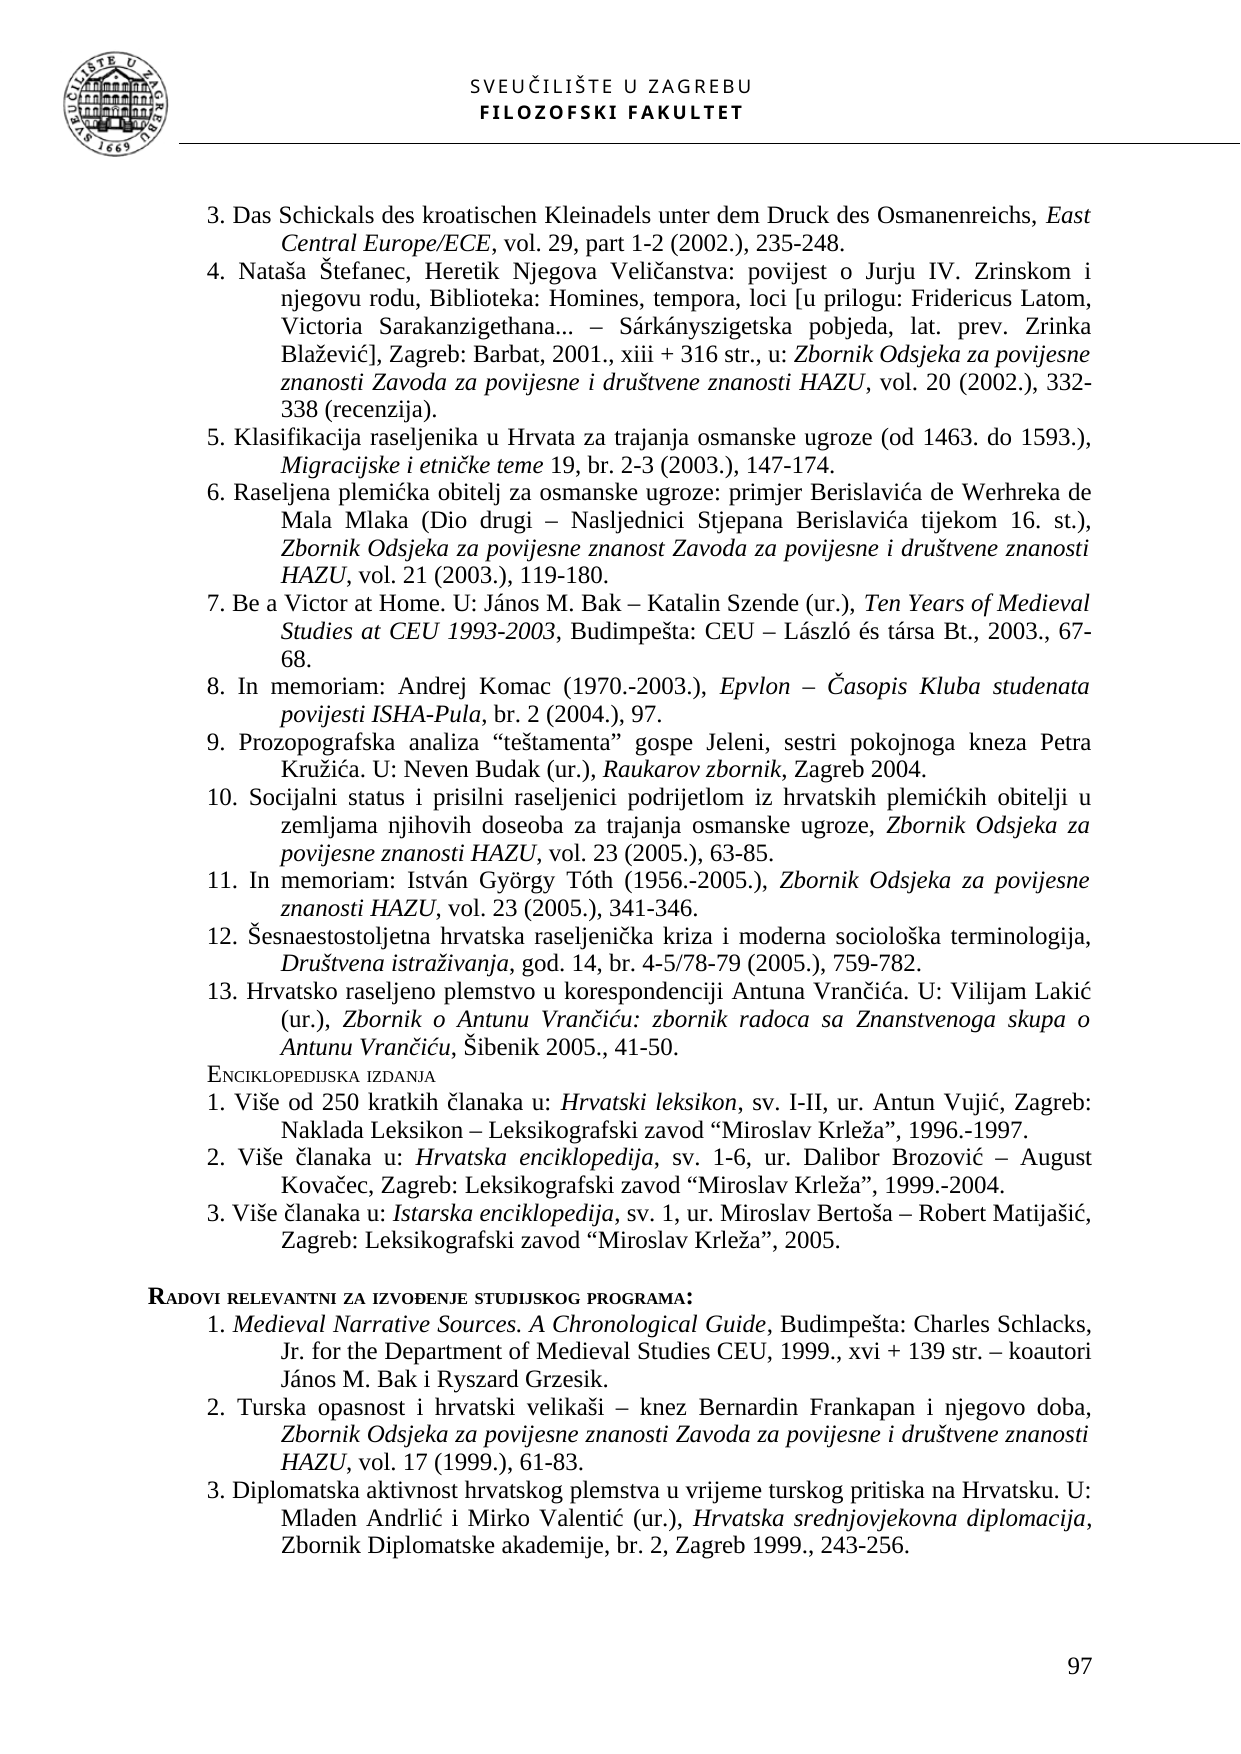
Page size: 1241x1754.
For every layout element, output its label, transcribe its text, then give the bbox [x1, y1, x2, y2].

text 5. Klasifikacija raseljenika u Hrvata za trajanja osmanske ugroze (od 1463. do 1593.), Migracijske i etničke teme 19, br. 2-3 (2003.), 147-174. [207, 423, 1092, 478]
text 3. Više članaka u: Istarska enciklopedija, sv. 1, ur. Miroslav Bertoša – Robert Matijašić, Zagreb: Leksikografski zavod “Miroslav Krleža”, 2005. [207, 1199, 1092, 1254]
text 10. Socijalni status i prisilni raseljenici podrijetlom iz hrvatskih plemićkih obitelji u zemljama njihovih doseoba za trajanja osmanske ugroze, Zbornik Odsjeka za povijesne znanosti HAZU, vol. 23 (2005.), 63-85. [207, 783, 1092, 866]
text 7. Be a Victor at Home. U: János M. Bak – Katalin Szende (ur.), Ten Years of Medieval Studies at CEU 1993-2003, Budimpešta: CEU – László és társa Bt., 2003., 67-68. [207, 589, 1092, 672]
text 12. Šesnaestostoljetna hrvatska raseljenička kriza i moderna sociološka terminologija, Društvena istraživanja, god. 14, br. 4-5/78-79 (2005.), 759-782. [207, 922, 1092, 977]
text 1. Više od 250 kratkih članaka u: Hrvatski leksikon, sv. I-II, ur. Antun Vujić, Zagreb: Naklada Leksikon – Leksikografski zavod “Miroslav Krleža”, 1996.-1997. [207, 1088, 1092, 1143]
text 6. Raseljena plemićka obitelj za osmanske ugroze: primjer Berislavića de Werhreka de Mala Mlaka (Dio drugi – Nasljednici Stjepana Berislavića tijekom 16. st.), Zbornik Odsjeka za povijesne znanost Zavoda za povijesne i društvene znanosti HAZU, vol. 21 (2003.), 119-180. [207, 478, 1092, 589]
text 13. Hrvatsko raseljeno plemstvo u korespondenciji Antuna Vrančića. U: Vilijam Lakić (ur.), Zbornik o Antunu Vrančiću: zbornik radoca sa Znanstvenoga skupa o Antunu Vrančiću, Šibenik 2005., 41-50. [207, 977, 1092, 1060]
text 3. Das Schickals des kroatischen Kleinadels unter dem Druck des Osmanenreichs, East Central Europe/ECE, vol. 29, part 1-2 (2002.), 235-248. [207, 201, 1092, 257]
text Enciklopedijska izdanja [207, 1060, 1092, 1088]
text Radovi relevantni za izvođenje studijskog programa: [148, 1282, 1092, 1310]
text 3. Diplomatska aktivnost hrvatskog plemstva u vrijeme turskog pritiska na Hrvatsku. U: Mladen Andrlić i Mirko Valentić (ur.), Hrvatska srednjovjekovna diplomacija, Zbornik Diplomatske akademije, br. 2, Zagreb 1999., 243-256. [207, 1476, 1092, 1559]
picture [60, 48, 170, 157]
text 2. Više članaka u: Hrvatska enciklopedija, sv. 1-6, ur. Dalibor Brozović – August Kovačec, Zagreb: Leksikografski zavod “Miroslav Krleža”, 1999.-2004. [207, 1143, 1092, 1199]
text 4. Nataša Štefanec, Heretik Njegova Veličanstva: povijest o Jurju IV. Zrinskom i njegovu rodu, Biblioteka: Homines, tempora, loci [u prilogu: Fridericus Latom, Victoria Sarakanzigethana... – Sárkányszigetska pobjeda, lat. prev. Zrinka Blažević], Zagreb: Barbat, 2001., xiii + 316 str., u: Zbornik Odsjeka za povijesne znanosti Zavoda za povijesne i društvene znanosti HAZU, vol. 20 (2002.), 332-338 (recenzija). [207, 257, 1092, 423]
text 9. Prozopografska analiza “teštamenta” gospe Jeleni, sestri pokojnoga kneza Petra Kružića. U: Neven Budak (ur.), Raukarov zbornik, Zagreb 2004. [207, 728, 1092, 783]
text 8. In memoriam: Andrej Komac (1970.-2003.), Epvlon – Časopis Kluba studenata povijesti ISHA-Pula, br. 2 (2004.), 97. [207, 672, 1092, 728]
text 2. Turska opasnost i hrvatski velikaši – knez Bernardin Frankapan i njegovo doba, Zbornik Odsjeka za povijesne znanosti Zavoda za povijesne i društvene znanosti HAZU, vol. 17 (1999.), 61-83. [207, 1393, 1092, 1476]
text 11. In memoriam: István György Tóth (1956.-2005.), Zbornik Odsjeka za povijesne znanosti HAZU, vol. 23 (2005.), 341-346. [207, 866, 1092, 922]
text 1. Medieval Narrative Sources. A Chronological Guide, Budimpešta: Charles Schlacks, Jr. for the Department of Medieval Studies CEU, 1999., xvi + 139 str. – koautori János M. Bak i Ryszard Grzesik. [207, 1310, 1092, 1393]
